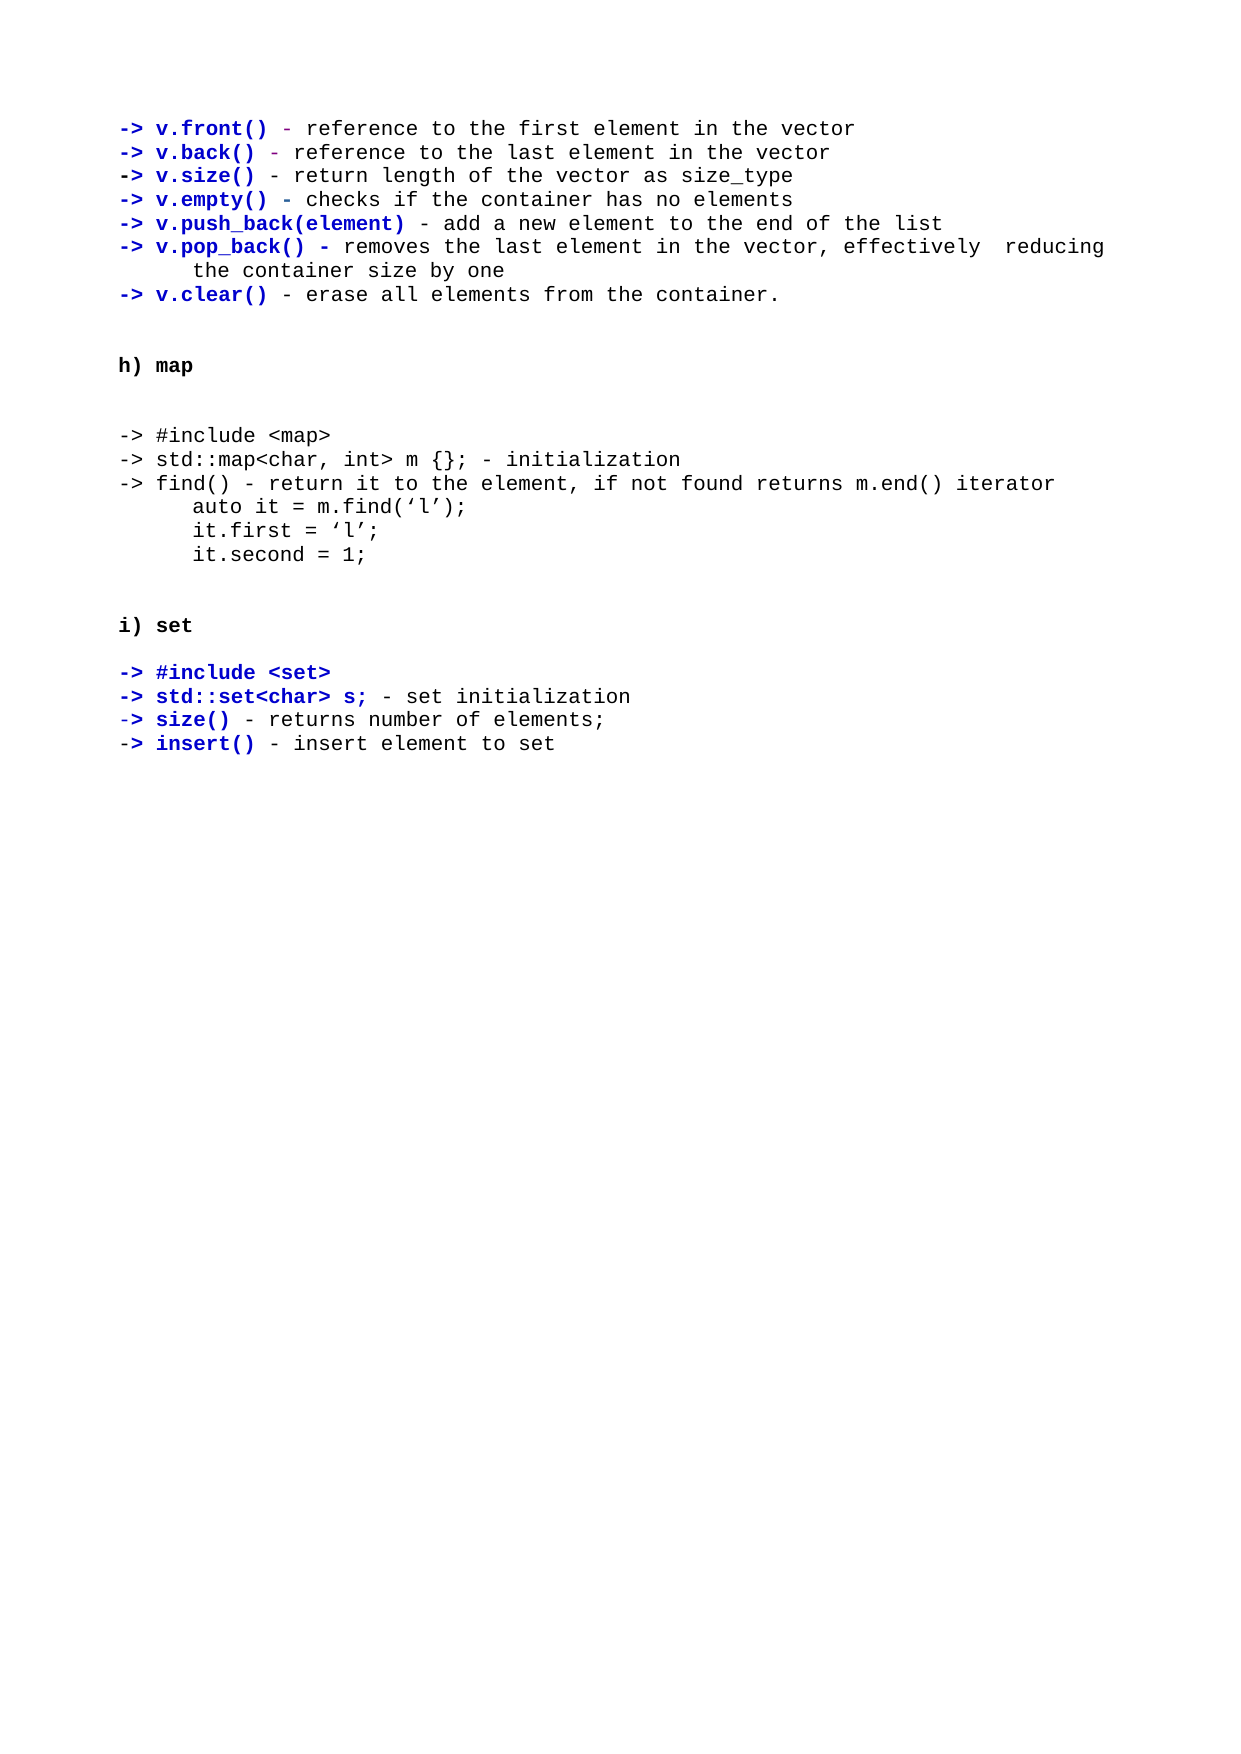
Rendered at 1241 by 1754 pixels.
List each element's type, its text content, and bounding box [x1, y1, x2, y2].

text -> size() - returns number of elements; [118, 709, 1122, 733]
text it.second = 1; [118, 544, 1122, 567]
text -> v.size() - return length of the vector as size_type [118, 165, 1122, 189]
text -> v.back() - reference to the last element in the vector [118, 142, 1122, 165]
text -> std::map<char, int> m {}; - initialization [118, 449, 1122, 473]
text -> #include <set> [118, 662, 1122, 686]
text -> find() - return it to the element, if not found returns m.end() iterator [118, 473, 1122, 496]
text -> insert() - insert element to set [118, 733, 1122, 757]
text -> v.push_back(element) - add a new element to the end of the list [118, 213, 1122, 236]
text i) set [118, 615, 1122, 638]
text it.first = ‘l’; [118, 520, 1122, 544]
text auto it = m.find(‘l’); [118, 496, 1122, 520]
text h) map [118, 354, 1122, 378]
text -> std::set<char> s; - set initialization [118, 686, 1122, 709]
text -> v.pop_back() - removes the last element in the vector, effectively reducing the container size by one [118, 236, 1122, 284]
text -> v.front() - reference to the first element in the vector [118, 118, 1122, 142]
text -> v.clear() - erase all elements from the container. [118, 284, 1122, 307]
text -> #include <map> [118, 426, 1122, 449]
text -> v.empty() - checks if the container has no elements [118, 189, 1122, 213]
